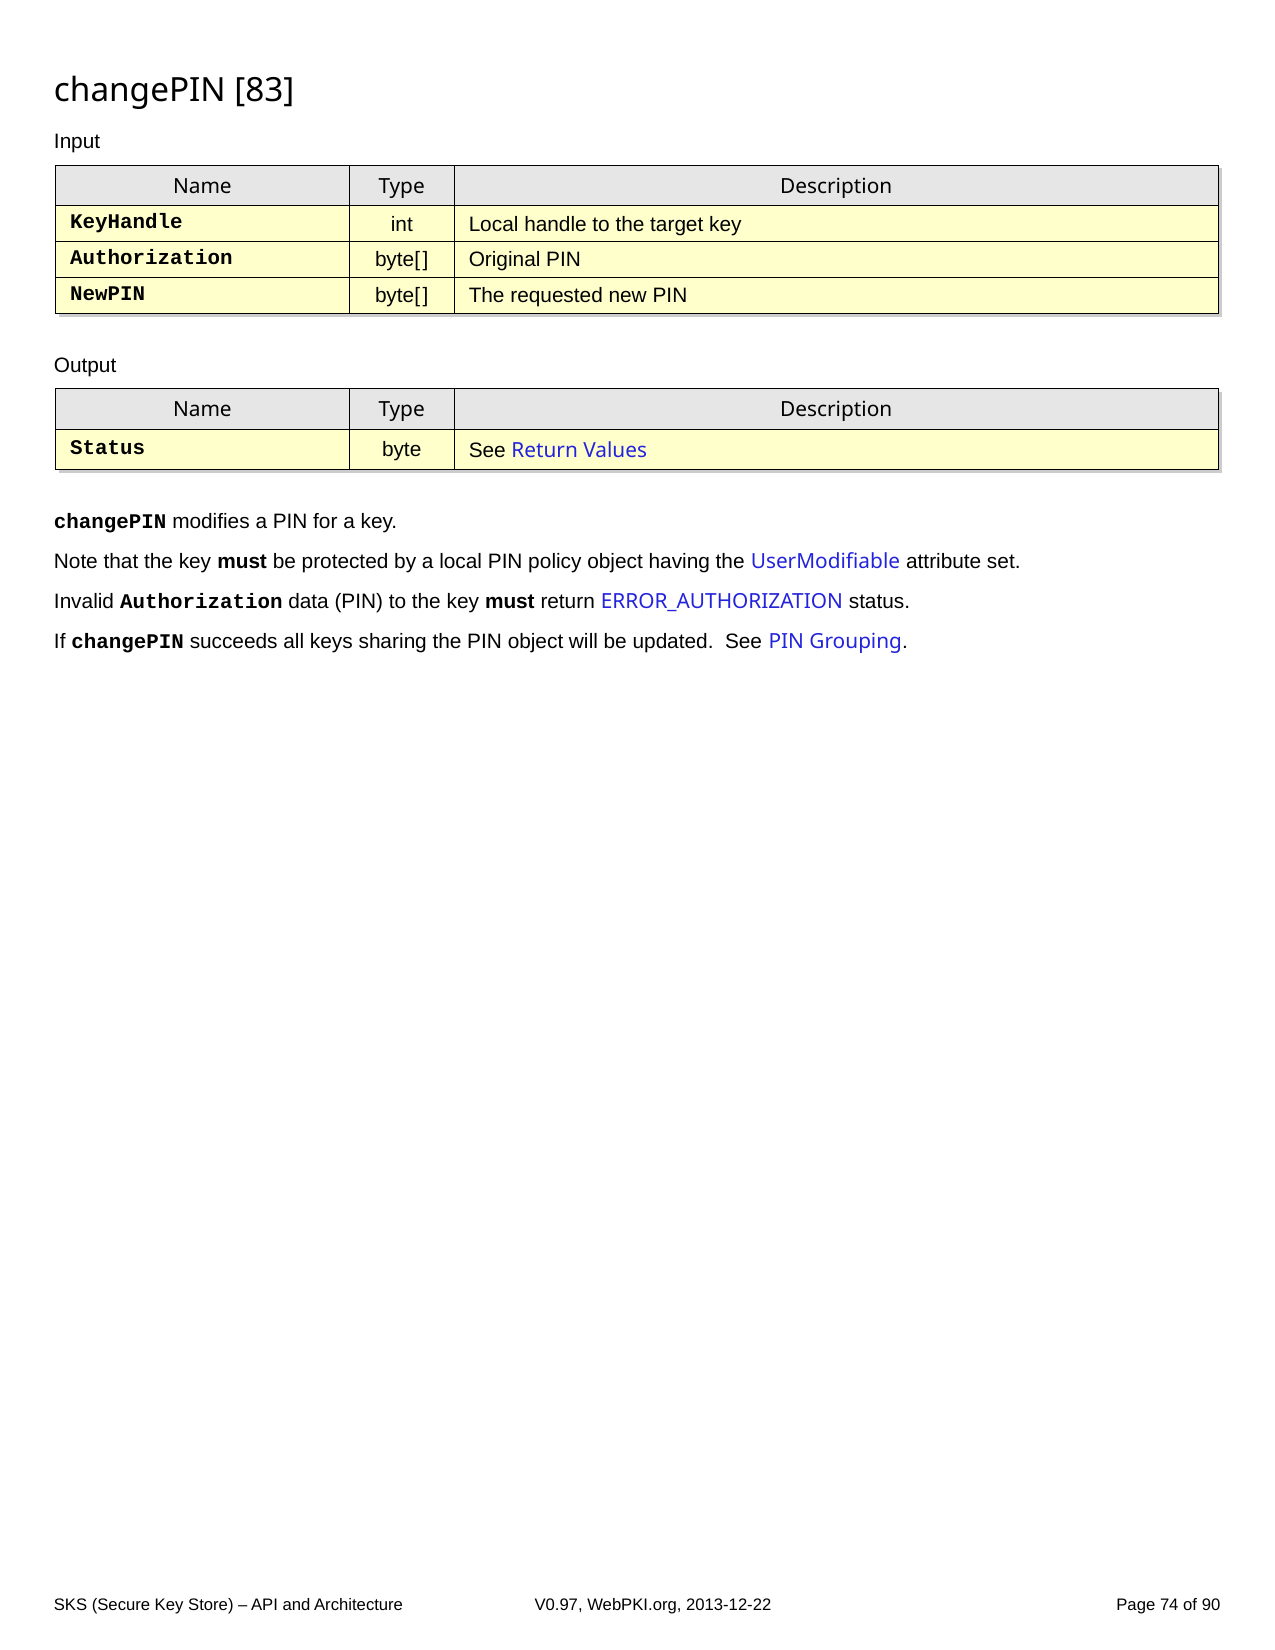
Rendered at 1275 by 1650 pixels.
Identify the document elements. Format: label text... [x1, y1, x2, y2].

table_cell See Return Values [455, 430, 1218, 469]
text Invalid Authorization data (PIN) to the key must return ERROR_AUTHORIZATION status. [54, 586, 1221, 615]
subtitle changePIN [83] [54, 66, 1221, 111]
text Note that the key must be protected by a local PIN policy object having the UserModifiable attribute set. [54, 546, 1221, 574]
text changePIN modifies a PIN for a key. [54, 508, 1221, 534]
table_header Description [455, 389, 1218, 429]
table_cell Authorization [56, 242, 349, 277]
table_cell NewPIN [56, 278, 349, 313]
table_cell int [350, 206, 454, 241]
text Input [54, 129, 1221, 153]
table_cell KeyHandle [56, 206, 349, 241]
table_header Type [350, 389, 454, 429]
table_cell byte⁮[ ] [350, 278, 454, 313]
table_cell byte [350, 430, 454, 469]
table_header Type [350, 166, 454, 205]
table_header Name [56, 389, 349, 429]
table_header Description [455, 166, 1218, 205]
table_cell The requested new PIN [455, 278, 1218, 313]
text If changePIN succeeds all keys sharing the PIN object will be updated. See PIN Grouping. [54, 627, 1221, 655]
table_cell Local handle to the target key [455, 206, 1218, 241]
table_header Name [56, 166, 349, 205]
table_cell Original PIN [455, 242, 1218, 277]
text Output [54, 352, 1221, 376]
table_cell byte⁮[ ] [350, 242, 454, 277]
table_cell Status [56, 430, 349, 469]
